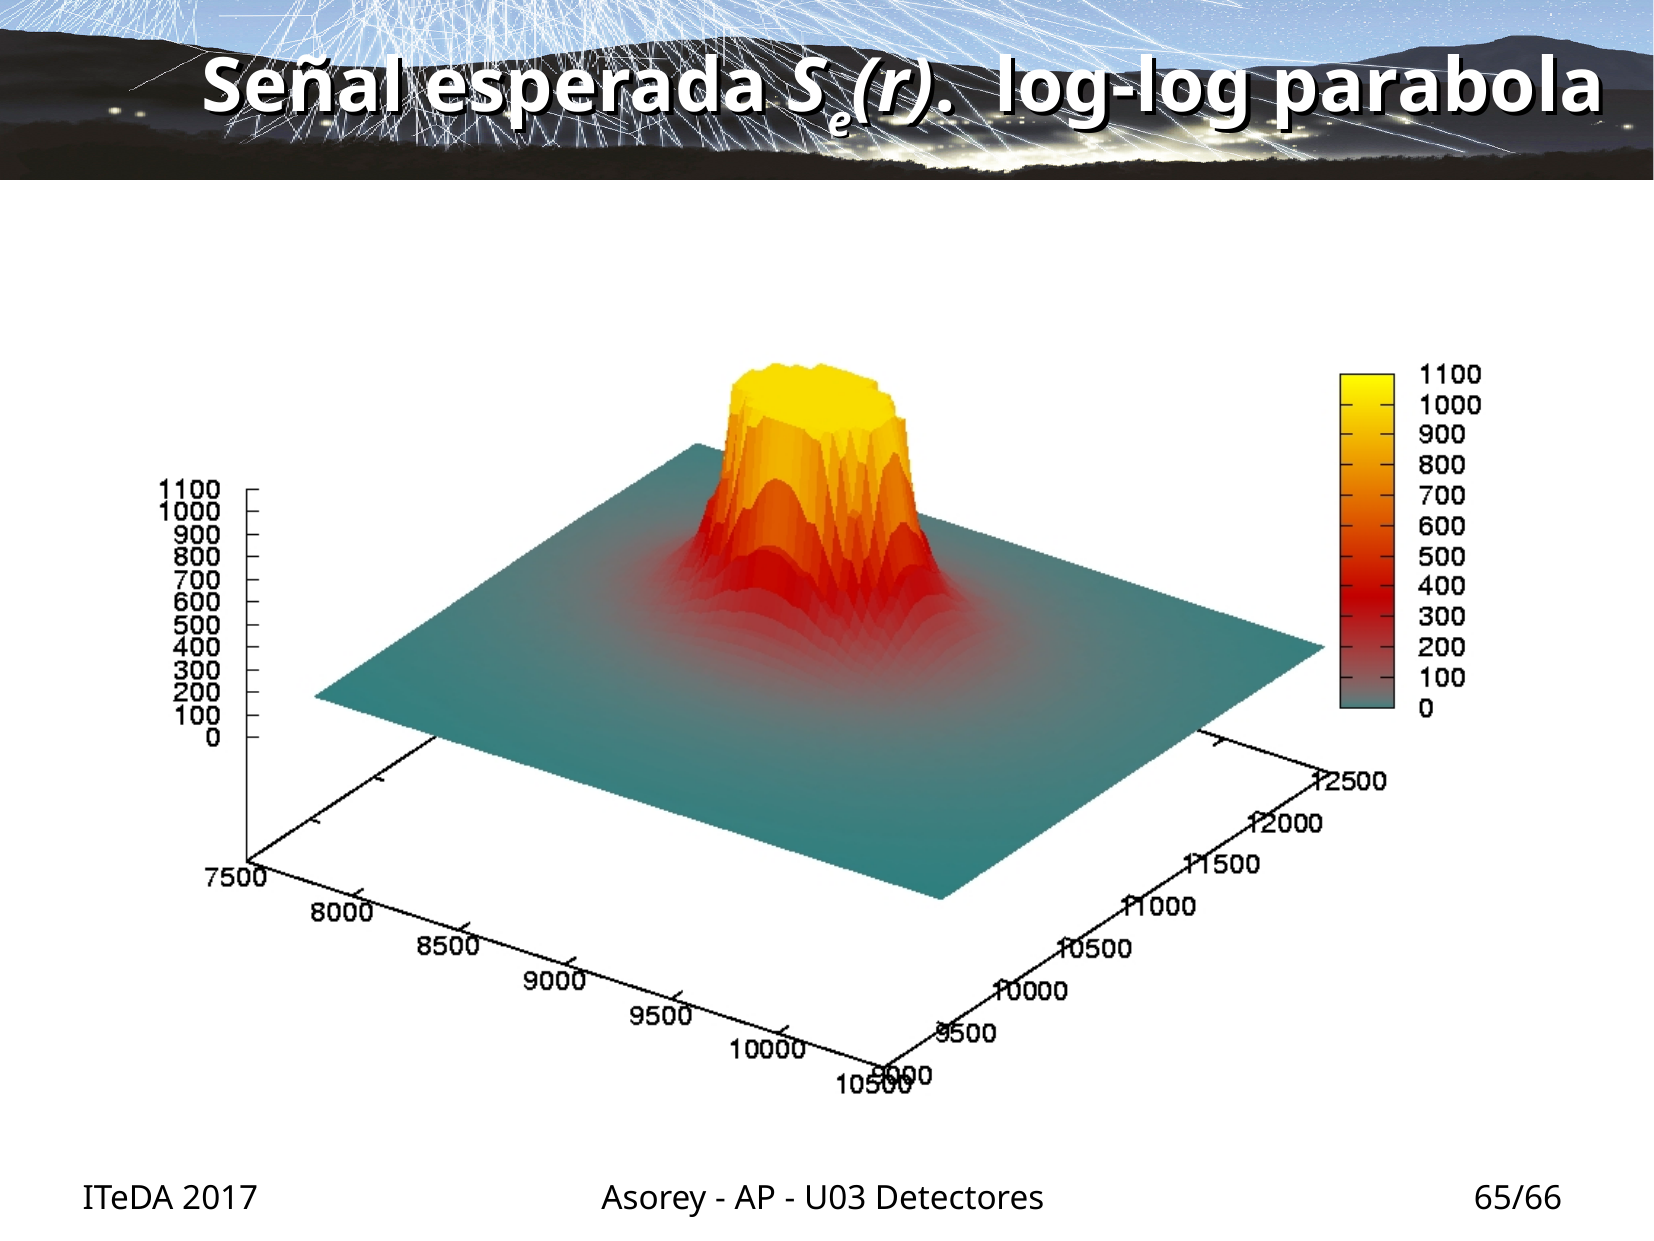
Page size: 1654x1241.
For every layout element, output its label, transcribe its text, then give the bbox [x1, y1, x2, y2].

picture [0, 0, 1654, 180]
title Señal esperada Se(r). log-log parabola [45, 15, 1606, 166]
picture [134, 209, 1516, 1156]
